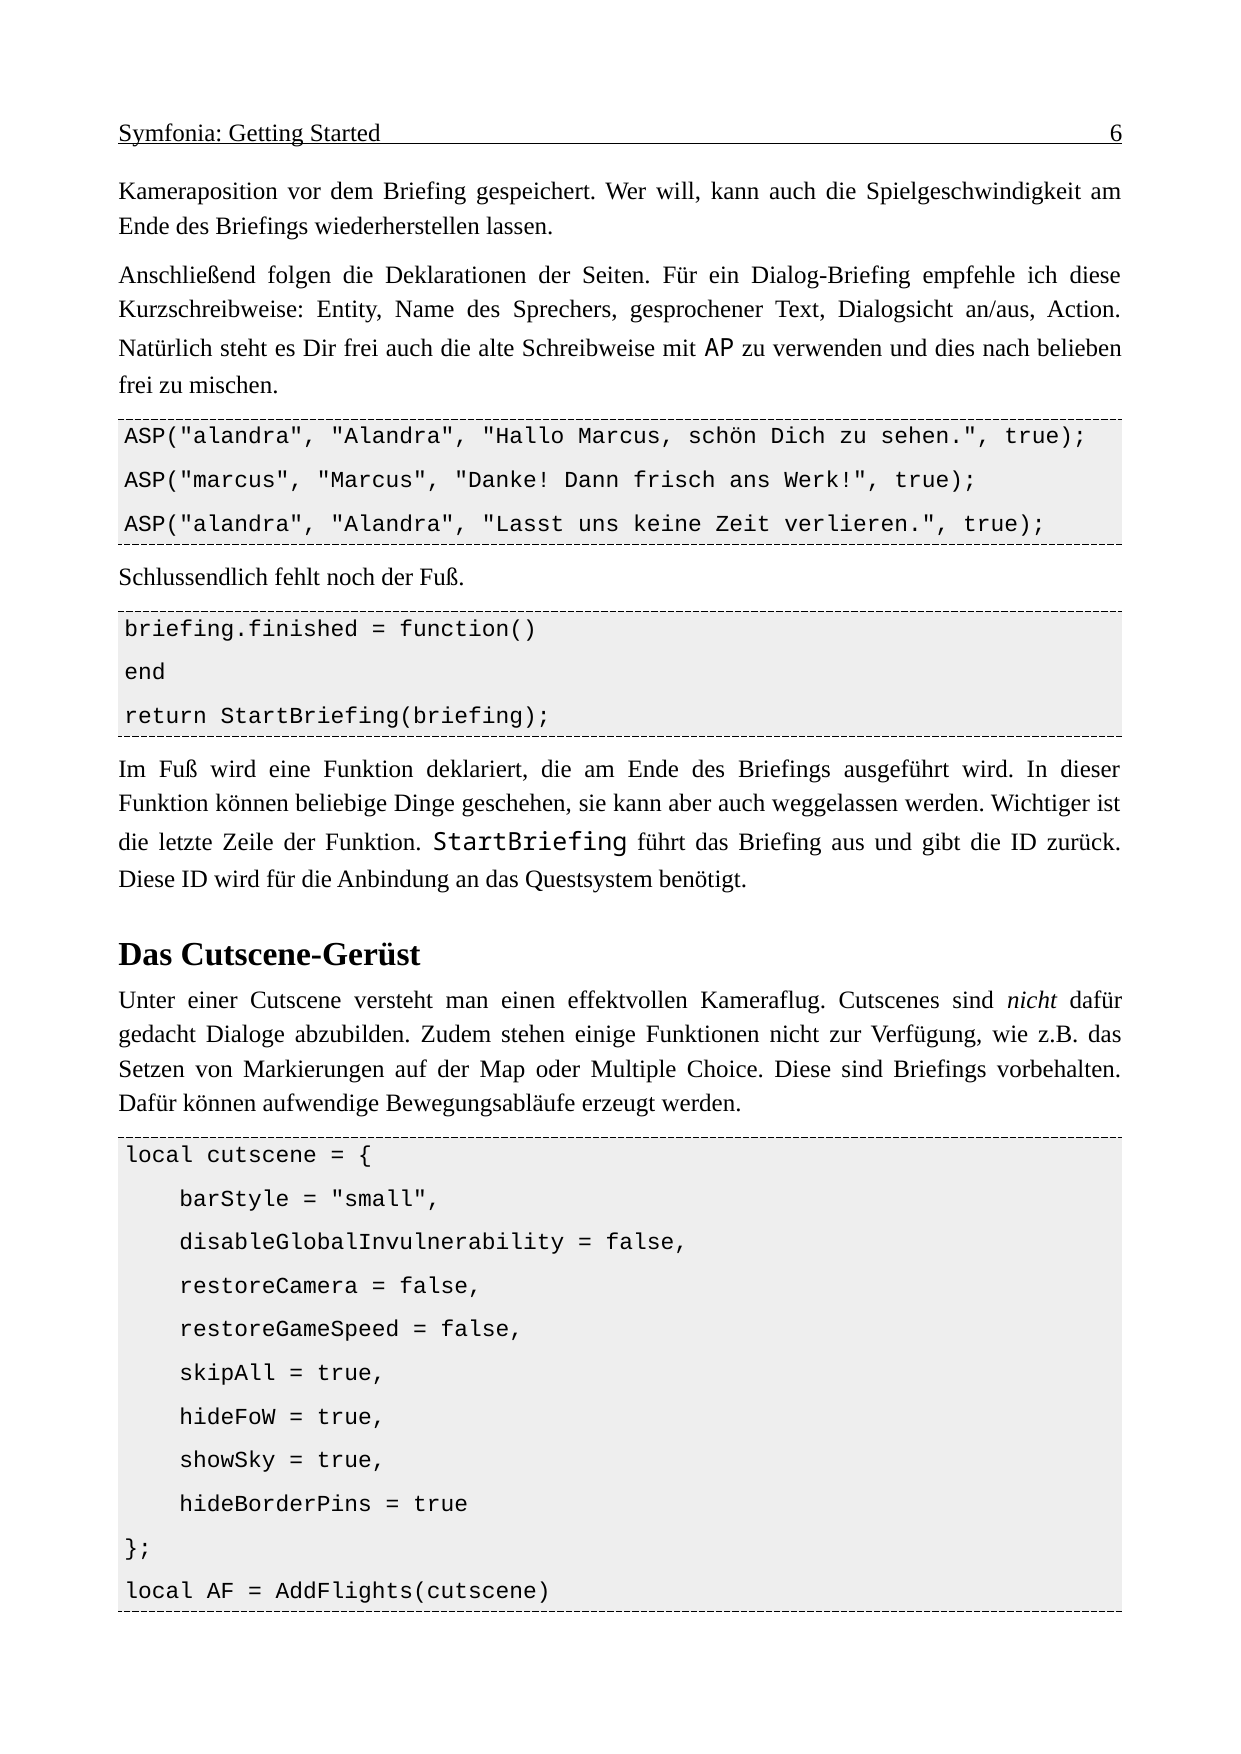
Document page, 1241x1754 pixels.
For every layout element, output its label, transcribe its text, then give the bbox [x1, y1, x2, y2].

text local cutscene = { [118, 1137, 1122, 1169]
text restoreGameSpeed = false, [118, 1312, 1122, 1344]
text Anschließend folgen die Deklarationen der Seiten. Für ein Dialog-Briefing empfehle ich diese Kurzschreibweise: Entity, Name des Sprechers, gesprochener Text, Dialogsicht an/aus, Action. Natürlich steht es Dir frei auch die alte Schreibweise mit AP zu verwenden und dies nach belieben frei zu mischen. [118, 260, 1122, 398]
text barStyle = "small", [118, 1181, 1122, 1213]
text }; [118, 1530, 1122, 1562]
text return StartBriefing(briefing); [118, 698, 1122, 736]
text hideBorderPins = true [118, 1486, 1122, 1518]
text ASP("alandra", "Alandra", "Lasst uns keine Zeit verlieren.", true); [118, 506, 1122, 544]
text showSky = true, [118, 1443, 1122, 1475]
text ASP("alandra", "Alandra", "Hallo Marcus, schön Dich zu sehen.", true); [118, 419, 1122, 451]
text skipAll = true, [118, 1355, 1122, 1387]
subtitle Das Cutscene-Gerüst [118, 933, 1122, 972]
text local AF = AddFlights(cutscene) [118, 1574, 1122, 1612]
text briefing.finished = function() [118, 611, 1122, 643]
text end [118, 654, 1122, 686]
text Im Fuß wird eine Funktion deklariert, die am Ende des Briefings ausgeführt wird. In dieser Funktion können beliebige Dinge geschehen, sie kann aber auch weggelassen werden. Wichtiger ist die letzte Zeile der Funktion. StartBriefing führt das Briefing aus und gibt die ID zurück. Diese ID wird für die Anbindung an das Questsystem benötigt. [118, 754, 1122, 892]
text restoreCamera = false, [118, 1268, 1122, 1300]
text disableGlobalInvulnerability = false, [118, 1224, 1122, 1256]
text Schlussendlich fehlt noch der Fuß. [118, 562, 1122, 591]
text hideFoW = true, [118, 1399, 1122, 1431]
text ASP("marcus", "Marcus", "Danke! Dann frisch ans Werk!", true); [118, 462, 1122, 494]
text Unter einer Cutscene versteht man einen effektvollen Kameraflug. Cutscenes sind nicht dafür gedacht Dialoge abzubilden. Zudem stehen einige Funktionen nicht zur Verfügung, wie z.B. das Setzen von Markierungen auf der Map oder Multiple Choice. Diese sind Briefings vorbehalten. Dafür können aufwendige Bewegungsabläufe erzeugt werden. [118, 985, 1122, 1117]
text Kameraposition vor dem Briefing gespeichert. Wer will, kann auch die Spielgeschwindigkeit am Ende des Briefings wiederherstellen lassen. [118, 176, 1122, 239]
